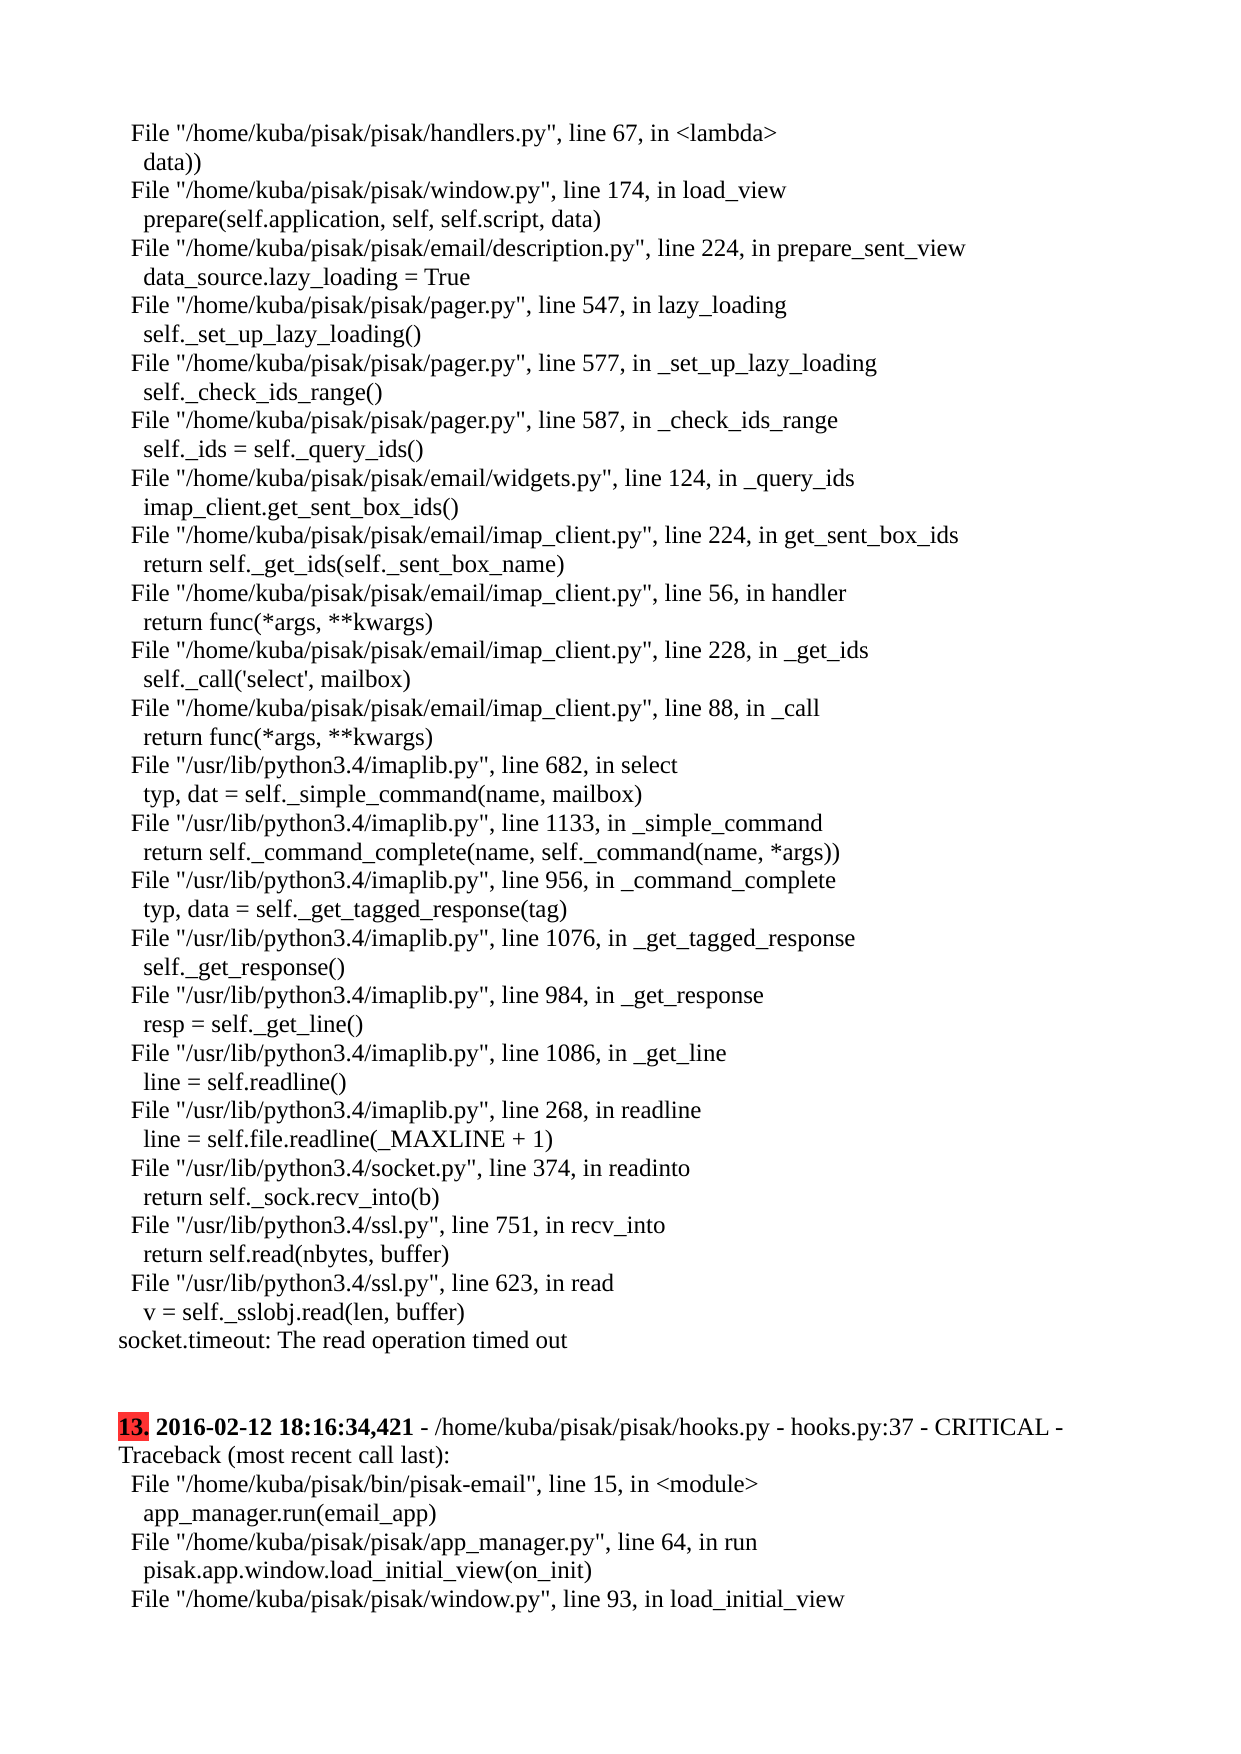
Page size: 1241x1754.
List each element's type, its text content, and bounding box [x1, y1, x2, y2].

text return func(*args, **kwargs) [118, 722, 1122, 751]
text self._set_up_lazy_loading() [118, 319, 1122, 348]
text File "/usr/lib/python3.4/ssl.py", line 623, in read [118, 1268, 1122, 1297]
text File "/usr/lib/python3.4/imaplib.py", line 1076, in _get_tagged_response [118, 923, 1122, 952]
text File "/home/kuba/pisak/pisak/app_manager.py", line 64, in run [118, 1527, 1122, 1556]
text File "/home/kuba/pisak/pisak/handlers.py", line 67, in <lambda> [118, 118, 1122, 147]
text File "/home/kuba/pisak/pisak/email/imap_client.py", line 228, in _get_ids [118, 636, 1122, 664]
text File "/home/kuba/pisak/pisak/window.py", line 93, in load_initial_view [118, 1584, 1122, 1613]
text typ, dat = self._simple_command(name, mailbox) [118, 779, 1122, 808]
text File "/home/kuba/pisak/pisak/email/description.py", line 224, in prepare_sent_view [118, 233, 1122, 262]
text File "/home/kuba/pisak/pisak/pager.py", line 587, in _check_ids_range [118, 406, 1122, 434]
text data)) [118, 147, 1122, 176]
text prepare(self.application, self, self.script, data) [118, 204, 1122, 233]
text resp = self._get_line() [118, 1009, 1122, 1038]
text File "/usr/lib/python3.4/imaplib.py", line 956, in _command_complete [118, 866, 1122, 894]
text File "/usr/lib/python3.4/socket.py", line 374, in readinto [118, 1153, 1122, 1182]
text File "/usr/lib/python3.4/imaplib.py", line 268, in readline [118, 1096, 1122, 1124]
text return self._get_ids(self._sent_box_name) [118, 549, 1122, 578]
text self._check_ids_range() [118, 377, 1122, 406]
text File "/home/kuba/pisak/pisak/email/imap_client.py", line 88, in _call [118, 693, 1122, 722]
text File "/home/kuba/pisak/bin/pisak-email", line 15, in <module> [118, 1469, 1122, 1498]
text line = self.readline() [118, 1067, 1122, 1096]
text File "/usr/lib/python3.4/imaplib.py", line 1086, in _get_line [118, 1038, 1122, 1067]
text return self.read(nbytes, buffer) [118, 1239, 1122, 1268]
text File "/home/kuba/pisak/pisak/email/imap_client.py", line 224, in get_sent_box_ids [118, 521, 1122, 549]
text File "/usr/lib/python3.4/imaplib.py", line 682, in select [118, 751, 1122, 779]
text line = self.file.readline(_MAXLINE + 1) [118, 1124, 1122, 1153]
text app_manager.run(email_app) [118, 1498, 1122, 1527]
text File "/usr/lib/python3.4/imaplib.py", line 984, in _get_response [118, 981, 1122, 1009]
text self._get_response() [118, 952, 1122, 981]
text File "/home/kuba/pisak/pisak/pager.py", line 577, in _set_up_lazy_loading [118, 348, 1122, 377]
text File "/home/kuba/pisak/pisak/email/imap_client.py", line 56, in handler [118, 578, 1122, 607]
text socket.timeout: The read operation timed out [118, 1326, 1122, 1354]
text self._ids = self._query_ids() [118, 434, 1122, 463]
text pisak.app.window.load_initial_view(on_init) [118, 1556, 1122, 1584]
text typ, data = self._get_tagged_response(tag) [118, 894, 1122, 923]
text File "/home/kuba/pisak/pisak/pager.py", line 547, in lazy_loading [118, 291, 1122, 319]
text return self._sock.recv_into(b) [118, 1182, 1122, 1211]
text self._call('select', mailbox) [118, 664, 1122, 693]
text File "/home/kuba/pisak/pisak/window.py", line 174, in load_view [118, 176, 1122, 204]
text return func(*args, **kwargs) [118, 607, 1122, 636]
text File "/usr/lib/python3.4/ssl.py", line 751, in recv_into [118, 1211, 1122, 1239]
text 13. 2016-02-12 18:16:34,421 - /home/kuba/pisak/pisak/hooks.py - hooks.py:37 - CRITICAL - Traceback (most recent call last): [118, 1412, 1122, 1469]
text File "/usr/lib/python3.4/imaplib.py", line 1133, in _simple_command [118, 808, 1122, 837]
text imap_client.get_sent_box_ids() [118, 492, 1122, 521]
text v = self._sslobj.read(len, buffer) [118, 1297, 1122, 1326]
text data_source.lazy_loading = True [118, 262, 1122, 291]
text return self._command_complete(name, self._command(name, *args)) [118, 837, 1122, 866]
text File "/home/kuba/pisak/pisak/email/widgets.py", line 124, in _query_ids [118, 463, 1122, 492]
